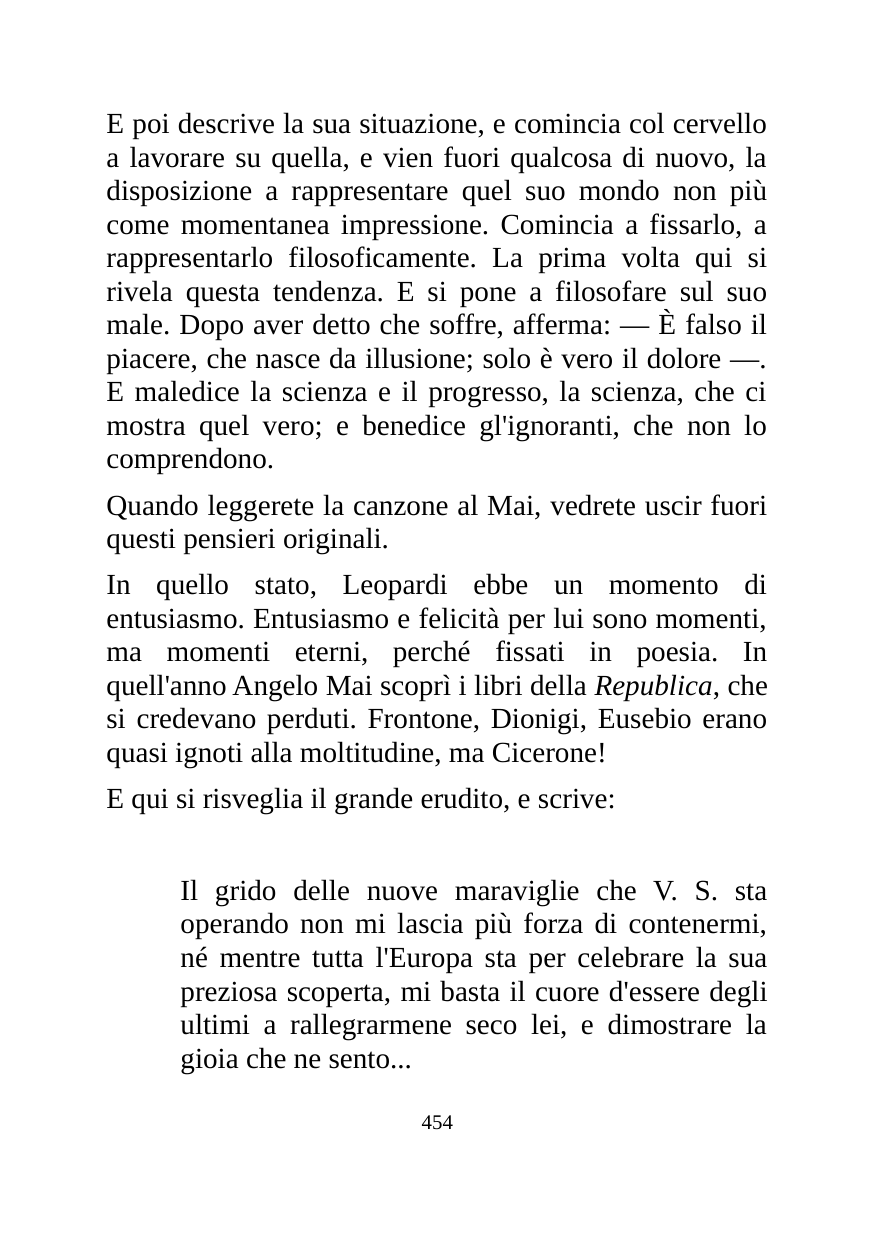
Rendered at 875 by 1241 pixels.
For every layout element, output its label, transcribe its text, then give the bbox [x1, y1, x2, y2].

text Quando leggerete la canzone al Mai, vedrete uscir fuori questi pensieri originali. [106, 488, 768, 555]
text Il grido delle nuove maraviglie che V. S. sta operando non mi lascia più forza di contenermi, né mentre tutta l'Europa sta per celebrare la sua preziosa scoperta, mi basta il cuore d'essere degli ultimi a rallegrarmene seco lei, e dimostrare la gioia che ne sento... [180, 873, 768, 1074]
text In quello stato, Leopardi ebbe un momento di entusiasmo. Entusiasmo e felicità per lui sono momenti, ma momenti eterni, perché fissati in poesia. In quell'anno Angelo Mai scoprì i libri della Republica, che si credevano perduti. Frontone, Dionigi, Eusebio erano quasi ignoti alla moltitudine, ma Cicerone! [106, 567, 768, 768]
text E qui si risveglia il grande erudito, e scrive: [106, 781, 768, 814]
text E poi descrive la sua situazione, e comincia col cervello a lavorare su quella, e vien fuori qualcosa di nuovo, la disposizione a rappresentare quel suo mondo non più come momentanea impressione. Comincia a fissarlo, a rappresentarlo filosoficamente. La prima volta qui si rivela questa tendenza. E si pone a filosofare sul suo male. Dopo aver detto che soffre, afferma: — È falso il piacere, che nasce da illusione; solo è vero il dolore —. E maledice la scienza e il progresso, la scienza, che ci mostra quel vero; e benedice gl'ignoranti, che non lo comprendono. [106, 106, 768, 475]
